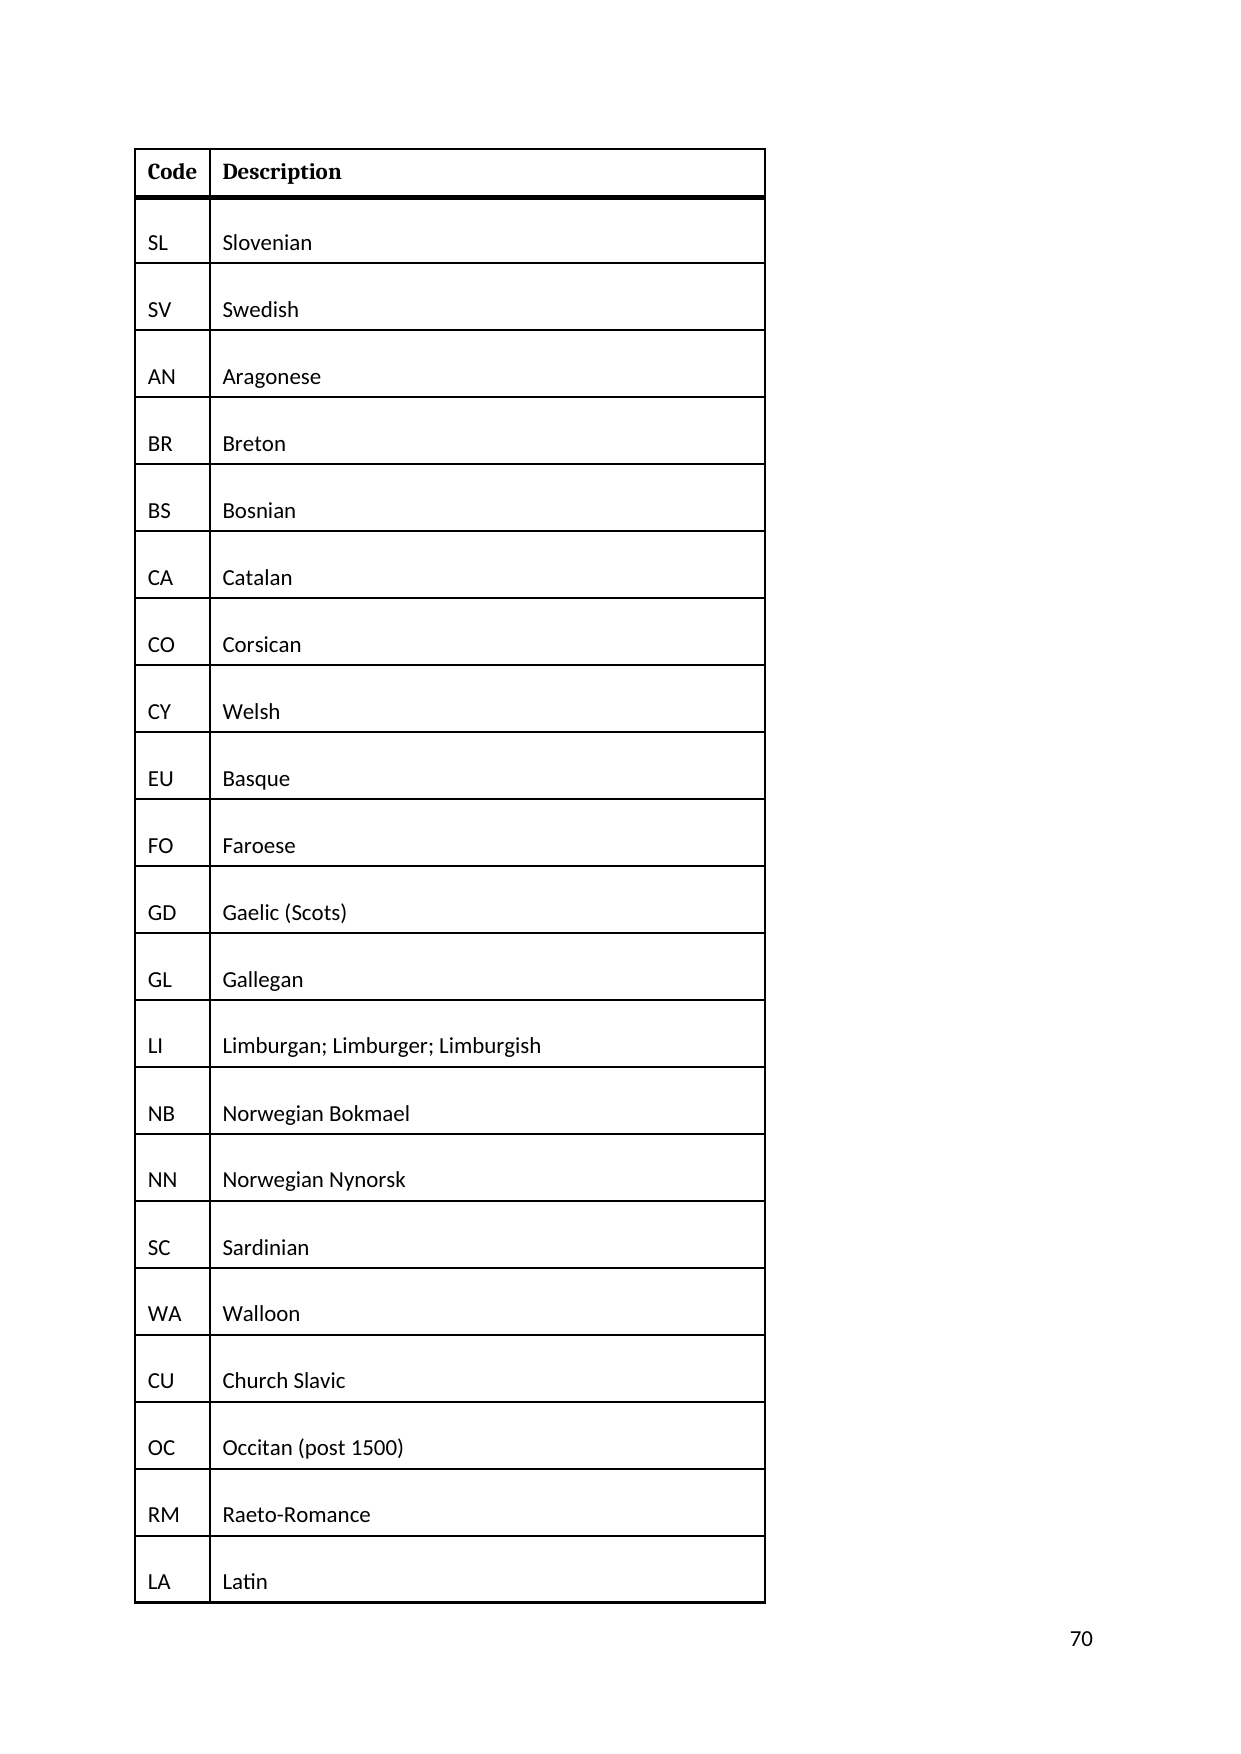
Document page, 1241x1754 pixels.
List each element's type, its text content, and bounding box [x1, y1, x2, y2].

table_cell GL [136, 934, 209, 999]
table_cell Aragonese [211, 331, 764, 396]
table_cell WA [136, 1269, 209, 1333]
table_cell Bosnian [211, 465, 764, 530]
table_cell Faroese [211, 800, 764, 865]
table_cell NB [136, 1068, 209, 1133]
table_cell LA [136, 1537, 209, 1601]
table_cell Gaelic (Scots) [211, 867, 764, 932]
table_cell Gallegan [211, 934, 764, 999]
table_cell SC [136, 1202, 209, 1267]
table_cell Latin [211, 1537, 764, 1601]
table_cell Breton [211, 398, 764, 463]
table_cell Church Slavic [211, 1336, 764, 1401]
table_cell Raeto-Romance [211, 1470, 764, 1534]
table_cell NN [136, 1135, 209, 1199]
table_cell BS [136, 465, 209, 530]
table_cell GD [136, 867, 209, 932]
table_cell CO [136, 599, 209, 664]
table_cell Basque [211, 733, 764, 798]
table_cell Catalan [211, 532, 764, 597]
table_cell CU [136, 1336, 209, 1401]
table_cell Sardinian [211, 1202, 764, 1267]
table_cell RM [136, 1470, 209, 1534]
table_header Code [136, 150, 209, 195]
table_cell SL [136, 200, 209, 262]
table_cell Limburgan; Limburger; Limburgish [211, 1001, 764, 1066]
table_cell SV [136, 264, 209, 329]
table_cell LI [136, 1001, 209, 1066]
table_cell CA [136, 532, 209, 597]
table_cell FO [136, 800, 209, 865]
table_cell OC [136, 1403, 209, 1467]
table_cell Norwegian Bokmael [211, 1068, 764, 1133]
table_cell Norwegian Nynorsk [211, 1135, 764, 1199]
table_cell BR [136, 398, 209, 463]
table_cell Occitan (post 1500) [211, 1403, 764, 1467]
table_cell Slovenian [211, 200, 764, 262]
table_cell EU [136, 733, 209, 798]
table_cell CY [136, 666, 209, 731]
table_cell Welsh [211, 666, 764, 731]
table_cell AN [136, 331, 209, 396]
table_cell Walloon [211, 1269, 764, 1333]
table_header Description [211, 150, 764, 195]
table_cell Swedish [211, 264, 764, 329]
table_cell Corsican [211, 599, 764, 664]
